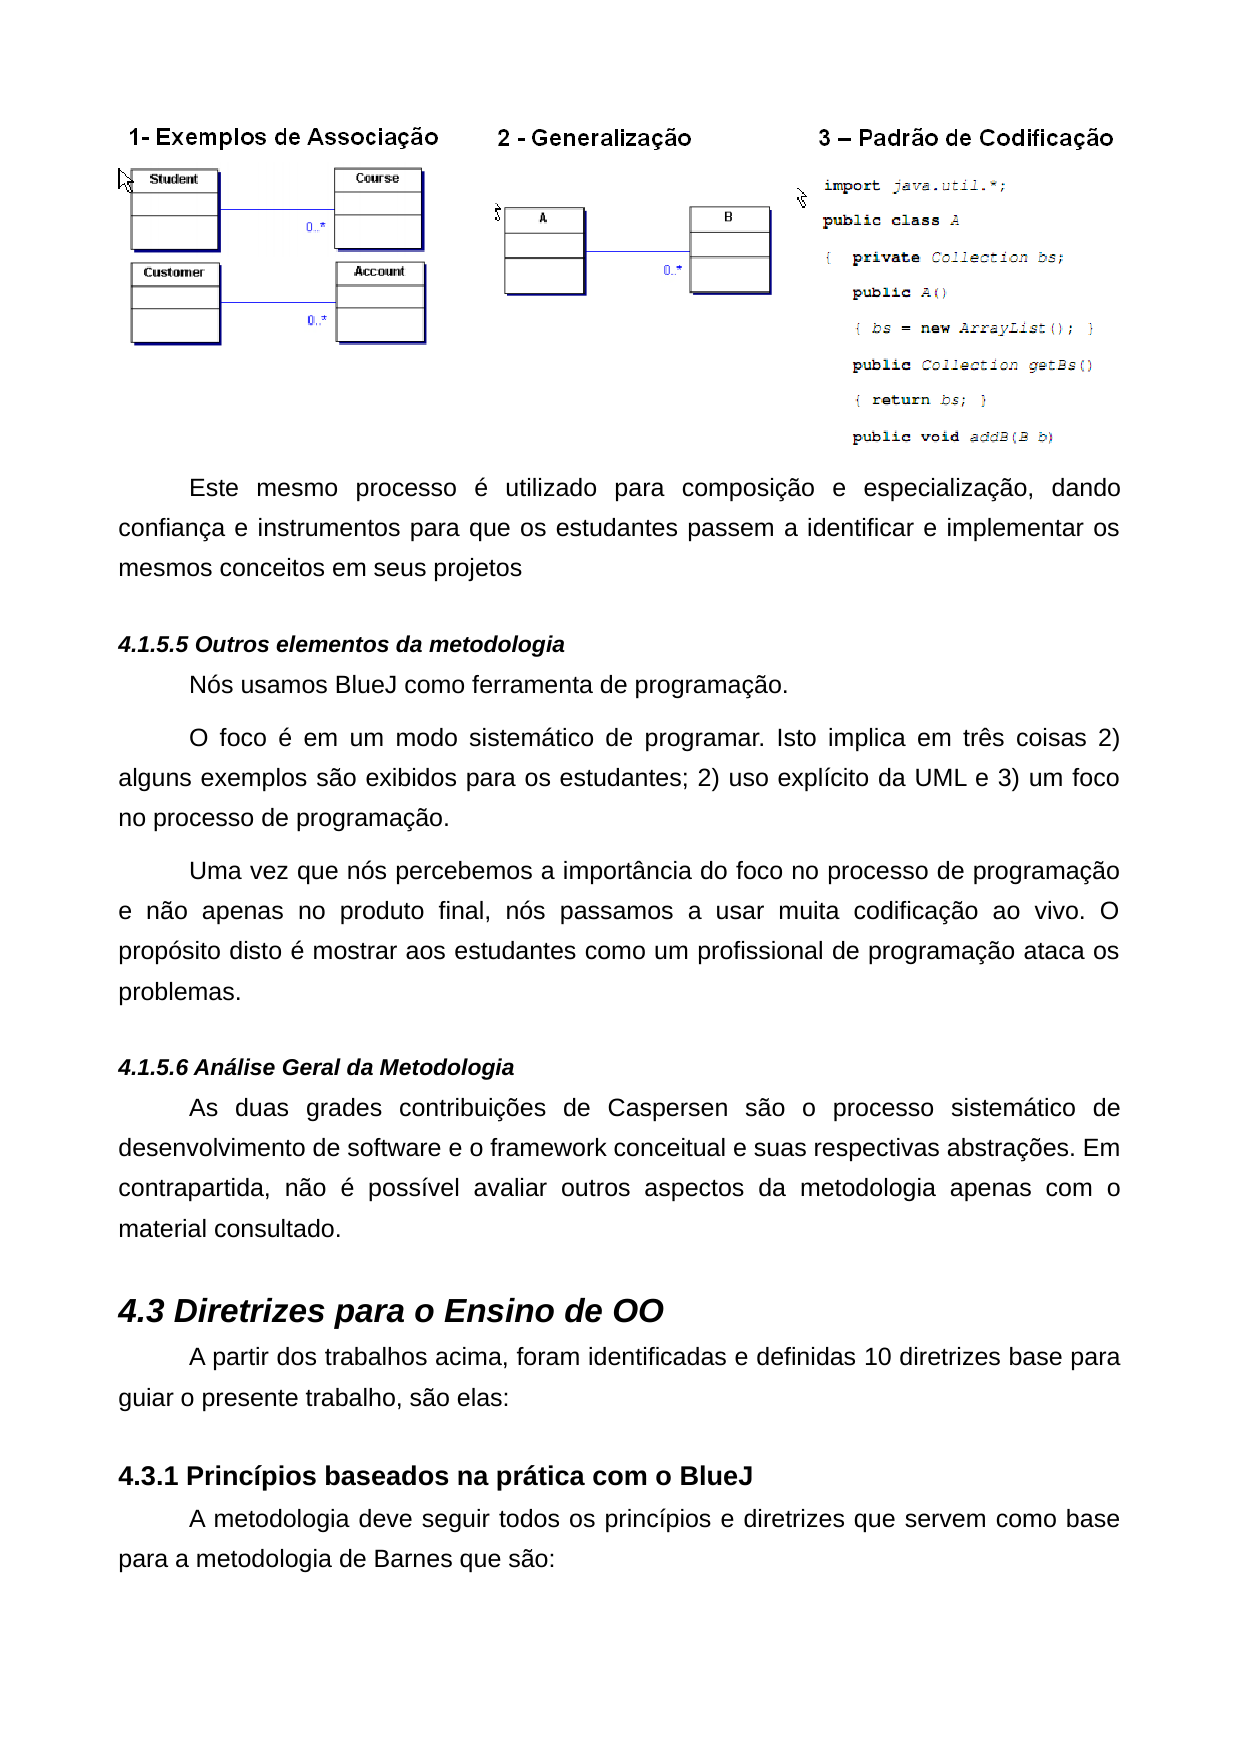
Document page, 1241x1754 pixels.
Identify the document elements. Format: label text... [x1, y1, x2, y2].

text A partir dos trabalhos acima, foram identificadas e definidas 10 diretrizes base para guiar o presente trabalho, são elas: [118, 1342, 1122, 1411]
subtitle 4.1.5.5 Outros elementos da metodologia [118, 631, 1122, 657]
subtitle 4.3 Diretrizes para o Ensino de OO [118, 1291, 1122, 1330]
text A metodologia deve seguir todos os princípios e diretrizes que servem como base para a metodologia de Barnes que são: [118, 1504, 1122, 1573]
text Este mesmo processo é utilizado para composição e especialização, dando confiança e instrumentos para que os estudantes passem a identificar e implementar os mesmos conceitos em seus projetos [118, 462, 1122, 582]
text Nós usamos BlueJ como ferramenta de programação. [118, 670, 1122, 699]
picture [118, 118, 1123, 462]
text As duas grades contribuições de Caspersen são o processo sistemático de desenvolvimento de software e o framework conceitual e suas respectivas abstrações. Em contrapartida, não é possível avaliar outros aspectos da metodologia apenas com o material consultado. [118, 1093, 1122, 1242]
text O foco é em um modo sistemático de programar. Isto implica em três coisas 2) alguns exemplos são exibidos para os estudantes; 2) uso explícito da UML e 3) um foco no processo de programação. [118, 723, 1122, 832]
subtitle 4.3.1 Princípios baseados na prática com o BlueJ [118, 1460, 1122, 1491]
subtitle 4.1.5.6 Análise Geral da Metodologia [118, 1054, 1122, 1081]
text Uma vez que nós percebemos a importância do foco no processo de programação e não apenas no produto final, nós passamos a usar muita codificação ao vivo. O propósito disto é mostrar aos estudantes como um profissional de programação ataca os problemas. [118, 856, 1122, 1005]
